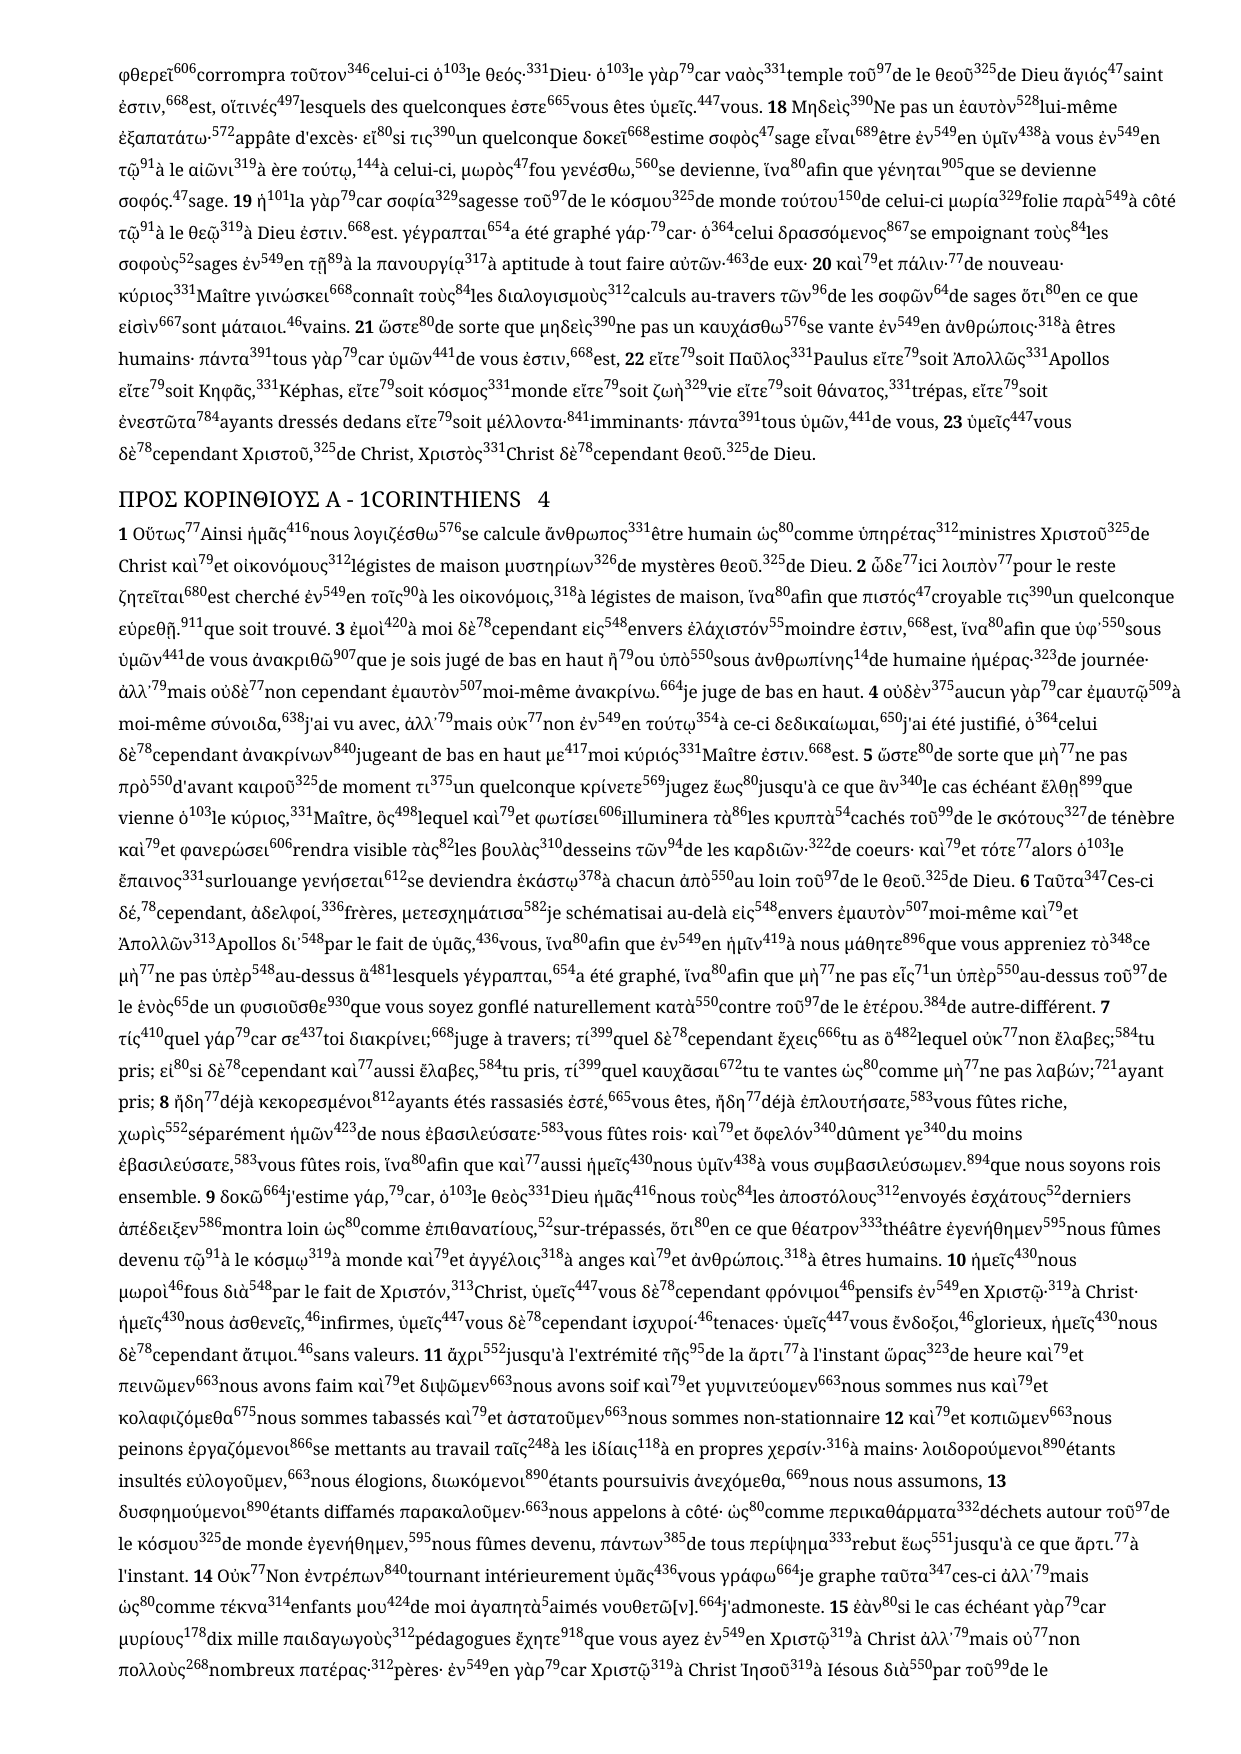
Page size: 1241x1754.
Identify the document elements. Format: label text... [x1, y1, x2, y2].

text 1 Οὕτως77Ainsi ἡμᾶς416nous λογιζέσθω576se calcule ἄνθρωπος331être humain ὡς80comme ὑπηρέτας312ministres Χριστοῦ325de Christ καὶ79et οἰκονόμους312légistes de maison μυστηρίων326de mystères θεοῦ.325de Dieu. 2 ὧδε77ici λοιπὸν77pour le reste ζητεῖται680est cherché ἐν549en τοῖς90à les οἰκονόμοις,318à légistes de maison, ἵνα80afin que πιστός47croyable τις390un quelconque εὑρεθῇ.911que soit trouvé. 3 ἐμοὶ420à moi δὲ78cependant εἰς548envers ἐλάχιστόν55moindre ἐστιν,668est, ἵνα80afin que ὑφ᾽550sous ὑμῶν441de vous ἀνακριθῶ907que je sois jugé de bas en haut ἢ79ou ὑπὸ550sous ἀνθρωπίνης14de humaine ἡμέρας·323de journée· ἀλλ᾽79mais οὐδὲ77non cependant ἐμαυτὸν507moi-même ἀνακρίνω.664je juge de bas en haut. 4 οὐδὲν375aucun γὰρ79car ἐμαυτῷ509à moi-même σύνοιδα,638j'ai vu avec, ἀλλ᾽79mais οὐκ77non ἐν549en τούτῳ354à ce-ci δεδικαίωμαι,650j'ai été justifié, ὁ364celui δὲ78cependant ἀνακρίνων840jugeant de bas en haut με417moi κύριός331Maître ἐστιν.668est. 5 ὥστε80de sorte que μὴ77ne pas πρὸ550d'avant καιροῦ325de moment τι375un quelconque κρίνετε569jugez ἕως80jusqu'à ce que ἂν340le cas échéant ἔλθῃ899que vienne ὁ103le κύριος,331Maître, ὃς498lequel καὶ79et φωτίσει606illuminera τὰ86les κρυπτὰ54cachés τοῦ99de le σκότους327de ténèbre καὶ79et φανερώσει606rendra visible τὰς82les βουλὰς310desseins τῶν94de les καρδιῶν·322de coeurs· καὶ79et τότε77alors ὁ103le ἔπαινος331surlouange γενήσεται612se deviendra ἑκάστῳ378à chacun ἀπὸ550au loin τοῦ97de le θεοῦ.325de Dieu. 6 Ταῦτα347Ces-ci δέ,78cependant, ἀδελφοί,336frères, μετεσχημάτισα582je schématisai au-delà εἰς548envers ἐμαυτὸν507moi-même καὶ79et Ἀπολλῶν313Apollos δι᾽548par le fait de ὑμᾶς,436vous, ἵνα80afin que ἐν549en ἡμῖν419à nous μάθητε896que vous appreniez τὸ348ce μὴ77ne pas ὑπὲρ548au-dessus ἃ481lesquels γέγραπται,654a été graphé, ἵνα80afin que μὴ77ne pas εἷς71un ὑπὲρ550au-dessus τοῦ97de le ἑνὸς65de un φυσιοῦσθε930que vous soyez gonflé naturellement κατὰ550contre τοῦ97de le ἑτέρου.384de autre-différent. 7 τίς410quel γάρ79car σε437toi διακρίνει;668juge à travers; τί399quel δὲ78cependant ἔχεις666tu as ὃ482lequel οὐκ77non ἔλαβες;584tu pris; εἰ80si δὲ78cependant καὶ77aussi ἔλαβες,584tu pris, τί399quel καυχᾶσαι672tu te vantes ὡς80comme μὴ77ne pas λαβών;721ayant pris; 8 ἤδη77déjà κεκορεσμένοι812ayants étés rassasiés ἐστέ,665vous êtes, ἤδη77déjà ἐπλουτήσατε,583vous fûtes riche, χωρὶς552séparément ἡμῶν423de nous ἐβασιλεύσατε·583vous fûtes rois· καὶ79et ὄφελόν340dûment γε340du moins ἐβασιλεύσατε,583vous fûtes rois, ἵνα80afin que καὶ77aussi ἡμεῖς430nous ὑμῖν438à vous συμβασιλεύσωμεν.894que nous soyons rois ensemble. 9 δοκῶ664j'estime γάρ,79car, ὁ103le θεὸς331Dieu ἡμᾶς416nous τοὺς84les ἀποστόλους312envoyés ἐσχάτους52derniers ἀπέδειξεν586montra loin ὡς80comme ἐπιθανατίους,52sur-trépassés, ὅτι80en ce que θέατρον333théâtre ἐγενήθημεν595nous fûmes devenu τῷ91à le κόσμῳ319à monde καὶ79et ἀγγέλοις318à anges καὶ79et ἀνθρώποις.318à êtres humains. 10 ἡμεῖς430nous μωροὶ46fous διὰ548par le fait de Χριστόν,313Christ, ὑμεῖς447vous δὲ78cependant φρόνιμοι46pensifs ἐν549en Χριστῷ·319à Christ· ἡμεῖς430nous ἀσθενεῖς,46infirmes, ὑμεῖς447vous δὲ78cependant ἰσχυροί·46tenaces· ὑμεῖς447vous ἔνδοξοι,46glorieux, ἡμεῖς430nous δὲ78cependant ἄτιμοι.46sans valeurs. 11 ἄχρι552jusqu'à l'extrémité τῆς95de la ἄρτι77à l'instant ὥρας323de heure καὶ79et πεινῶμεν663nous avons faim καὶ79et διψῶμεν663nous avons soif καὶ79et γυμνιτεύομεν663nous sommes nus καὶ79et κολαφιζόμεθα675nous sommes tabassés καὶ79et ἀστατοῦμεν663nous sommes non-stationnaire 12 καὶ79et κοπιῶμεν663nous peinons ἐργαζόμενοι866se mettants au travail ταῖς248à les ἰδίαις118à en propres χερσίν·316à mains· λοιδορούμενοι890étants insultés εὐλογοῦμεν,663nous élogions, διωκόμενοι890étants poursuivis ἀνεχόμεθα,669nous nous assumons, 13 δυσφημούμενοι890étants diffamés παρακαλοῦμεν·663nous appelons à côté· ὡς80comme περικαθάρματα332déchets autour τοῦ97de le κόσμου325de monde ἐγενήθημεν,595nous fûmes devenu, πάντων385de tous περίψημα333rebut ἕως551jusqu'à ce que ἄρτι.77à l'instant. 14 Οὐκ77Non ἐντρέπων840tournant intérieurement ὑμᾶς436vous γράφω664je graphe ταῦτα347ces-ci ἀλλ᾽79mais ὡς80comme τέκνα314enfants μου424de moi ἀγαπητὰ5aimés νουθετῶ[ν].664j'admoneste. 15 ἐὰν80si le cas échéant γὰρ79car μυρίους178dix mille παιδαγωγοὺς312pédagogues ἔχητε918que vous ayez ἐν549en Χριστῷ319à Christ ἀλλ᾽79mais οὐ77non πολλοὺς268nombreux πατέρας·312pères· ἐν549en γὰρ79car Χριστῷ319à Christ Ἰησοῦ319à Iésous διὰ550par τοῦ99de le εὐαγγελίου327de évangile ἐγὼ431moi ὑμᾶς436vous ἐγέννησα.582j'engendrai. 16 Παρακαλῶ664J'appelle à côté οὖν79donc ὑμᾶς,436vous, μιμηταί330mimes μου424de moi γίνεσθε.573que vous vous devenez. 17 Διὰ548Par le fait de τοῦτο348ce-ci ἔπεμψα582je mandai ὑμῖν438à vous Τιμόθεον,313Timotheos, ὅς498lequel ἐστίν668est μου424de moi τέκνον333enfant ἀγαπητὸν24aimé καὶ79et πιστὸν24croyable ἐν549en κυρίῳ,319à Maître, ὃς498lequel ὑμᾶς436vous ἀναμνήσει606remémorera τὰς82les ὁδούς310chemins μου424de moi τὰς343celles ἐν549en Χριστῷ319à Christ [Ἰησοῦ],319[à Iésous], καθὼς77de haut en bas comme πανταχοῦ77partout ἐν549en πάσῃ273à toute ἐκκλησίᾳ317à église διδάσκω.664j'enseigne. 18 Ὡς80Comme μὴ77ne pas ἐρχομένου861de se venant δέ78cependant μου424de moi πρὸς548vers ὑμᾶς436vous ἐφυσιώθησάν599furent gonflé naturellement τινες·389des quelconques· 19 ἐλεύσομαι608je me viendrai δὲ78cependant ταχέως77rapidement πρὸς548vers ὑμᾶς436vous ἐὰν80si le cas échéant ὁ103le κύριος331Maître θελήσῃ,899que veuille, καὶ79et γνώσομαι608je me connaîtrai οὐ77non τὸν85le λόγον313discours τῶν357de ceux πεφυσιωμένων806de ayants étés gonflés naturellement ἀλλὰ79mais τὴν243la δύναμιν·311puissance· 20 οὐ77non γὰρ79car ἐν549en λόγῳ319à discours ἡ101la βασιλεία329royauté τοῦ97de le θεοῦ325de Dieu ἀλλ᾽79mais ἐν549en δυνάμει.317à puissance. 21 τί399quel θέλετε;665vous voulez; ἐν549en ῥάβδῳ317à bâton ἔλθω895que je vienne πρὸς548vers ὑμᾶς436vous ἢ79ou ἐν549en ἀγάπῃ317à amour πνεύματί321à souffle τε79en outre πραΰτητος;323de douceur; [118, 518, 1181, 1682]
text ΠΡΟΣ ΚΟΡΙΝΘΙΟΥΣ Α - 1CORINTHIENS 4 [118, 484, 1181, 514]
text 1 Κἀγώ,431Et moi, ἀδελφοί,336frères, οὐκ77non ἠδυνήθην596je fus pu λαλῆσαι681bavarder ὑμῖν438à vous ὡς80comme πνευματικοῖς58à souffliques ἀλλ᾽79mais ὡς80comme σαρκίνοις,58à charnus, ὡς80comme νηπίοις58à infantiles ἐν549en Χριστῷ.319à Christ. 2 γάλα315lait ὑμᾶς436vous ἐπότισα,582je donnai à boire, οὐ77non βρῶμα·315aliment· οὔπω77non encore γὰρ79car ἐδύνασθε.628vous vous pouviez. ἀλλ᾽79mais οὐδὲ77non cependant ἔτι77encore νῦν77maintenant δύνασθε,671vous vous pouvez, 3 ἔτι77encore γὰρ79car σαρκικοί46charnels ἐστε.665vous êtes. ὅπου80là où γὰρ79car ἐν549en ὑμῖν438à vous ζῆλος331zèle καὶ79et ἔρις,329discorde, οὐχὶ340non pas σαρκικοί46charnels ἐστε665vous êtes καὶ79et κατὰ548selon ἄνθρωπον313être humain περιπατεῖτε;665vous piétinez autour; 4 ὅταν80lorsque le cas échéant γὰρ79car λέγῃ921que dise τις·390un quelconque· ἐγὼ431moi μέν79certes εἰμι664je suis Παύλου,325de Paulus, ἕτερος390autre-différent δέ·78cependant· ἐγὼ431moi Ἀπολλῶ,325de Apollos, οὐκ340non ἄνθρωποί330êtres humains ἐστε;665vous êtes; 5 Τί412Quel οὖν79donc ἐστιν668est Ἀπολλῶς;331Apollos; τί412quel δέ78cependant ἐστιν668est Παῦλος;331Paulus; διάκονοι330serviteurs δι᾽550par ὧν491de lesquels ἐπιστεύσατε,583vous crûtes, καὶ77aussi ἑκάστῳ378à chacun ὡς80comme ὁ103le κύριος331Maître ἔδωκεν.586donna. 6 ἐγὼ431moi ἐφύτευσα,582je plantai, Ἀπολλῶς331Apollos ἐπότισεν,586donna à boire, ἀλλ᾽79mais ὁ103le θεὸς331Dieu ηὔξανεν·625croissait· 7 ὥστε80de sorte que οὔτε79ni ὁ364celui φυτεύων840plantant ἐστίν668est τι392un quelconque οὔτε79ni ὁ364celui ποτίζων840donnant à boire ἀλλ᾽79mais ὁ364celui αὐξάνων840croissant θεός.331Dieu. 8 ὁ364celui φυτεύων840plantant δὲ78cependant καὶ79et ὁ364celui ποτίζων840donnant à boire ἕν49un εἰσιν,667sont, ἕκαστος390chacun δὲ78cependant τὸν245le ἴδιον115en propre μισθὸν313salaire λήμψεται612se prendra κατὰ548selon τὸν245le ἴδιον115en propre κόπον·313frappement· 9 θεοῦ325de Dieu γάρ79car ἐσμεν663nous sommes συνεργοί,46co-travailleurs, θεοῦ325de Dieu γεώργιον,333cultivation, θεοῦ325de Dieu οἰκοδομή329édification en maison ἐστε.665vous êtes. 10 Κατὰ548Selon τὴν83la χάριν311grâce τοῦ97de le θεοῦ325de Dieu τὴν344celle δοθεῖσάν742ayante étée donnée μοι420à moi ὡς80comme σοφὸς22sage ἀρχιτέκτων331architecte θεμέλιον313fondement ἔθηκα,582je posai, ἄλλος390autre δὲ78cependant ἐποικοδομεῖ.668édifie en maison au-dessus. ἕκαστος390chacun δὲ78cependant βλεπέτω572regarde πῶς77comment? ἐποικοδομεῖ.668édifie en maison au-dessus. 11 θεμέλιον313fondement γὰρ79car ἄλλον115autre οὐδεὶς390aucun δύναται674se peut θεῖναι681poser παρὰ548à côté τὸν346celui κείμενον,849se couchant, ὅς498lequel ἐστιν668est Ἰησοῦς331Iésous Χριστός.331Christ. 12 εἰ80si δέ78cependant τις390un quelconque ἐποικοδομεῖ668édifie en maison au-dessus ἐπὶ548sur τὸν85le θεμέλιον313fondement χρυσόν,313or, ἄργυρον,313argent, λίθους312pierres τιμίους,3de valeurs, ξύλα,314bois, χόρτον,313herbe, καλάμην,311chaume, 13 ἑκάστου384de chacun τὸ105le ἔργον333travail φανερὸν49visible γενήσεται,612se deviendra, ἡ101la γὰρ79car ἡμέρα329journée δηλώσει,606mettra en évidence, ὅτι80en ce que ἐν549en πυρὶ321à feu ἀποκαλύπτεται·680est découvert· καὶ79et ἑκάστου384de chacun τὸ247le ἔργον315travail ὁποῖόν297quel que ἐστιν668est τὸ105le πῦρ333feu [αὐτὸ]543[lui-même] δοκιμάσει.606éprouvera. 14 εἴ80si τινος384de un quelconque τὸ105le ἔργον333travail μενεῖ606restera ὃ482lequel ἐποικοδόμησεν,586édifia en maison au-dessus, μισθὸν313salaire λήμψεται·612se prendra· 15 εἴ80si τινος384de un quelconque τὸ105le ἔργον333travail κατακαήσεται,619sera brûlé complètement, ζημιωθήσεται,619sera endommagé, αὐτὸς469lui δὲ78cependant σωθήσεται,619sera sauvé, οὕτως77ainsi δὲ78cependant ὡς80comme διὰ550par πυρός.327de feu. 16 Οὐκ77Non οἴδατε639vous avez su ὅτι80en ce que ναὸς331temple θεοῦ325de Dieu ἐστε665vous êtes καὶ79et τὸ105le πνεῦμα333souffle τοῦ97de le θεοῦ325de Dieu οἰκεῖ668habite maison ἐν549en ὑμῖν;438à vous; 17 εἴ80si τις390un quelconque τὸν85le ναὸν313temple τοῦ97de le θεοῦ325de Dieu φθείρει,668corrompt, φθερεῖ606corrompra τοῦτον346celui-ci ὁ103le θεός·331Dieu· ὁ103le γὰρ79car ναὸς331temple τοῦ97de le θεοῦ325de Dieu ἅγιός47saint ἐστιν,668est, οἵτινές497lesquels des quelconques ἐστε665vous êtes ὑμεῖς.447vous. 18 Μηδεὶς390Ne pas un ἑαυτὸν528lui-même ἐξαπατάτω·572appâte d'excès· εἴ80si τις390un quelconque δοκεῖ668estime σοφὸς47sage εἶναι689être ἐν549en ὑμῖν438à vous ἐν549en τῷ91à le αἰῶνι319à ère τούτῳ,144à celui-ci, μωρὸς47fou γενέσθω,560se devienne, ἵνα80afin que γένηται905que se devienne σοφός.47sage. 19 ἡ101la γὰρ79car σοφία329sagesse τοῦ97de le κόσμου325de monde τούτου150de celui-ci μωρία329folie παρὰ549à côté τῷ91à le θεῷ319à Dieu ἐστιν.668est. γέγραπται654a été graphé γάρ·79car· ὁ364celui δρασσόμενος867se empoignant τοὺς84les σοφοὺς52sages ἐν549en τῇ89à la πανουργίᾳ317à aptitude à tout faire αὐτῶν·463de eux· 20 καὶ79et πάλιν·77de nouveau· κύριος331Maître γινώσκει668connaît τοὺς84les διαλογισμοὺς312calculs au-travers τῶν96de les σοφῶν64de sages ὅτι80en ce que εἰσὶν667sont μάταιοι.46vains. 21 ὥστε80de sorte que μηδεὶς390ne pas un καυχάσθω576se vante ἐν549en ἀνθρώποις·318à êtres humains· πάντα391tous γὰρ79car ὑμῶν441de vous ἐστιν,668est, 22 εἴτε79soit Παῦλος331Paulus εἴτε79soit Ἀπολλῶς331Apollos εἴτε79soit Κηφᾶς,331Képhas, εἴτε79soit κόσμος331monde εἴτε79soit ζωὴ329vie εἴτε79soit θάνατος,331trépas, εἴτε79soit ἐνεστῶτα784ayants dressés dedans εἴτε79soit μέλλοντα·841imminants· πάντα391tous ὑμῶν,441de vous, 23 ὑμεῖς447vous δὲ78cependant Χριστοῦ,325de Christ, Χριστὸς331Christ δὲ78cependant θεοῦ.325de Dieu. [118, 59, 1181, 465]
